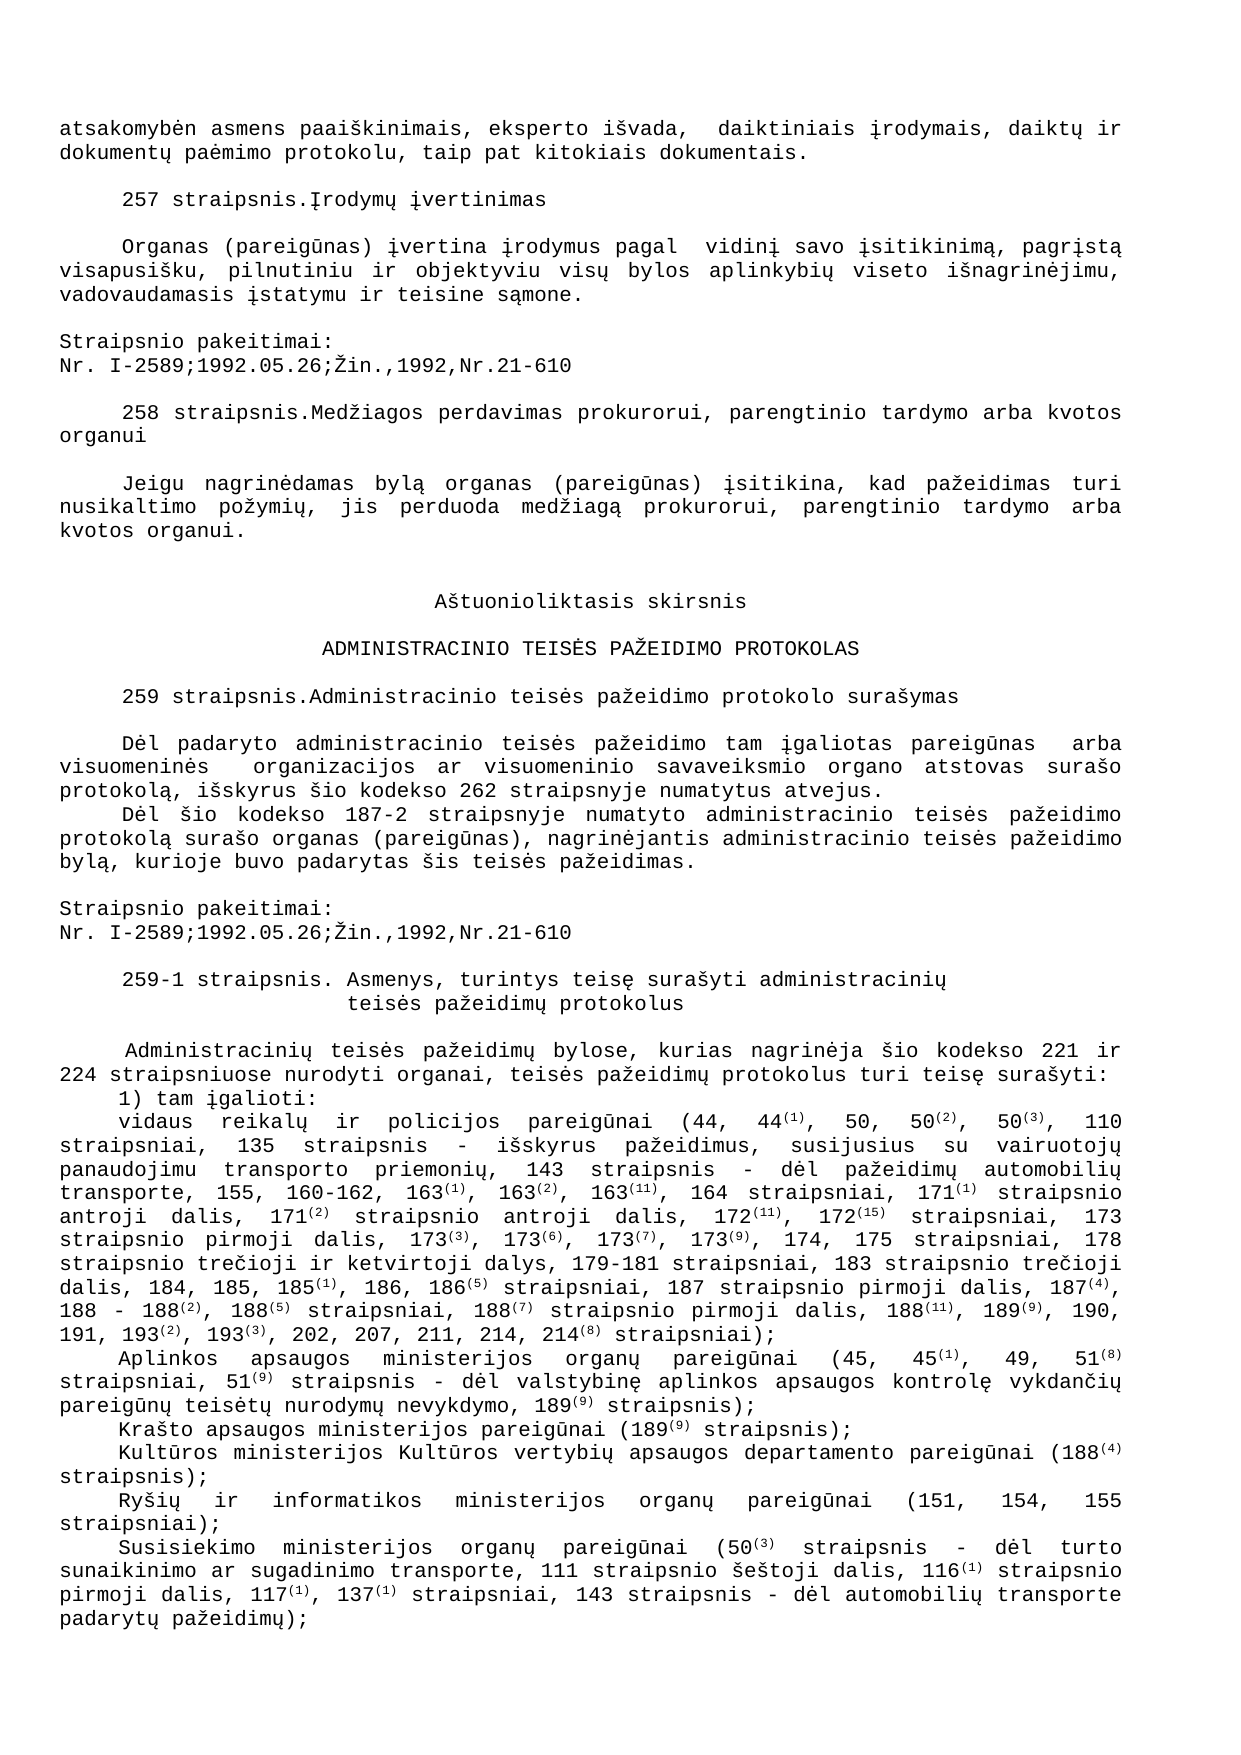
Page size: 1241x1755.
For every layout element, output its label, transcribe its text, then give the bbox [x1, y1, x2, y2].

text Aštuonioliktasis skirsnis [59, 591, 1122, 615]
text Ryšių ir informatikos ministerijos organų pareigūnai (151, 154, 155 straipsniai); [59, 1489, 1122, 1537]
text Organas (pareigūnas) įvertina įrodymus pagal vidinį savo įsitikinimą, pagrįstą visapusišku, pilnutiniu ir objektyviu visų bylos aplinkybių viseto išnagrinėjimu, vadovaudamasis įstatymu ir teisine sąmone. [59, 236, 1122, 307]
text Nr. I-2589;1992.05.26;Žin.,1992,Nr.21-610 [59, 354, 1122, 378]
text vidaus reikalų ir policijos pareigūnai (44, 44(1), 50, 50(2), 50(3), 110 straipsniai, 135 straipsnis - išskyrus pažeidimus, susijusius su vairuotojų panaudojimu transporto priemonių, 143 straipsnis - dėl pažeidimų automobilių transporte, 155, 160-162, 163(1), 163(2), 163(11), 164 straipsniai, 171(1) straipsnio antroji dalis, 171(2) straipsnio antroji dalis, 172(11), 172(15) straipsniai, 173 straipsnio pirmoji dalis, 173(3), 173(6), 173(7), 173(9), 174, 175 straipsniai, 178 straipsnio trečioji ir ketvirtoji dalys, 179-181 straipsniai, 183 straipsnio trečioji dalis, 184, 185, 185(1), 186, 186(5) straipsniai, 187 straipsnio pirmoji dalis, 187(4), 188 - 188(2), 188(5) straipsniai, 188(7) straipsnio pirmoji dalis, 188(11), 189(9), 190, 191, 193(2), 193(3), 202, 207, 211, 214, 214(8) straipsniai); [59, 1111, 1122, 1348]
text Straipsnio pakeitimai: [59, 898, 1122, 922]
text Straipsnio pakeitimai: [59, 331, 1122, 354]
text 259-1 straipsnis. Asmenys, turintys teisę surašyti administracinių [59, 969, 1122, 993]
text Dėl šio kodekso 187-2 straipsnyje numatyto administracinio teisės pažeidimo protokolą surašo organas (pareigūnas), nagrinėjantis administracinio teisės pažeidimo bylą, kurioje buvo padarytas šis teisės pažeidimas. [59, 804, 1122, 875]
text atsakomybėn asmens paaiškinimais, eksperto išvada, daiktiniais įrodymais, daiktų ir dokumentų paėmimo protokolu, taip pat kitokiais dokumentais. [59, 118, 1122, 165]
text 259 straipsnis.Administracinio teisės pažeidimo protokolo surašymas [59, 686, 1122, 709]
text Krašto apsaugos ministerijos pareigūnai (189(9) straipsnis); [59, 1419, 1122, 1442]
text ADMINISTRACINIO TEISĖS PAŽEIDIMO PROTOKOLAS [59, 638, 1122, 662]
text 1) tam įgalioti: [59, 1088, 1122, 1111]
text 257 straipsnis.Įrodymų įvertinimas [59, 189, 1122, 213]
text Dėl padaryto administracinio teisės pažeidimo tam įgaliotas pareigūnas arba visuomeninės organizacijos ar visuomeninio savaveiksmio organo atstovas surašo protokolą, išskyrus šio kodekso 262 straipsnyje numatytus atvejus. [59, 733, 1122, 804]
text Nr. I-2589;1992.05.26;Žin.,1992,Nr.21-610 [59, 922, 1122, 946]
text 258 straipsnis.Medžiagos perdavimas prokurorui, parengtinio tardymo arba kvotos organui [59, 402, 1122, 449]
text Kultūros ministerijos Kultūros vertybių apsaugos departamento pareigūnai (188(4) straipsnis); [59, 1442, 1122, 1489]
text teisės pažeidimų protokolus [59, 993, 1122, 1017]
text Administracinių teisės pažeidimų bylose, kurias nagrinėja šio kodekso 221 ir 224 straipsniuose nurodyti organai, teisės pažeidimų protokolus turi teisę surašyti: [59, 1040, 1122, 1088]
text Susisiekimo ministerijos organų pareigūnai (50(3) straipsnis - dėl turto sunaikinimo ar sugadinimo transporte, 111 straipsnio šeštoji dalis, 116(1) straipsnio pirmoji dalis, 117(1), 137(1) straipsniai, 143 straipsnis - dėl automobilių transporte padarytų pažeidimų); [59, 1537, 1122, 1631]
text Jeigu nagrinėdamas bylą organas (pareigūnas) įsitikina, kad pažeidimas turi nusikaltimo požymių, jis perduoda medžiagą prokurorui, parengtinio tardymo arba kvotos organui. [59, 473, 1122, 544]
text Aplinkos apsaugos ministerijos organų pareigūnai (45, 45(1), 49, 51(8) straipsniai, 51(9) straipsnis - dėl valstybinę aplinkos apsaugos kontrolę vykdančių pareigūnų teisėtų nurodymų nevykdymo, 189(9) straipsnis); [59, 1348, 1122, 1419]
